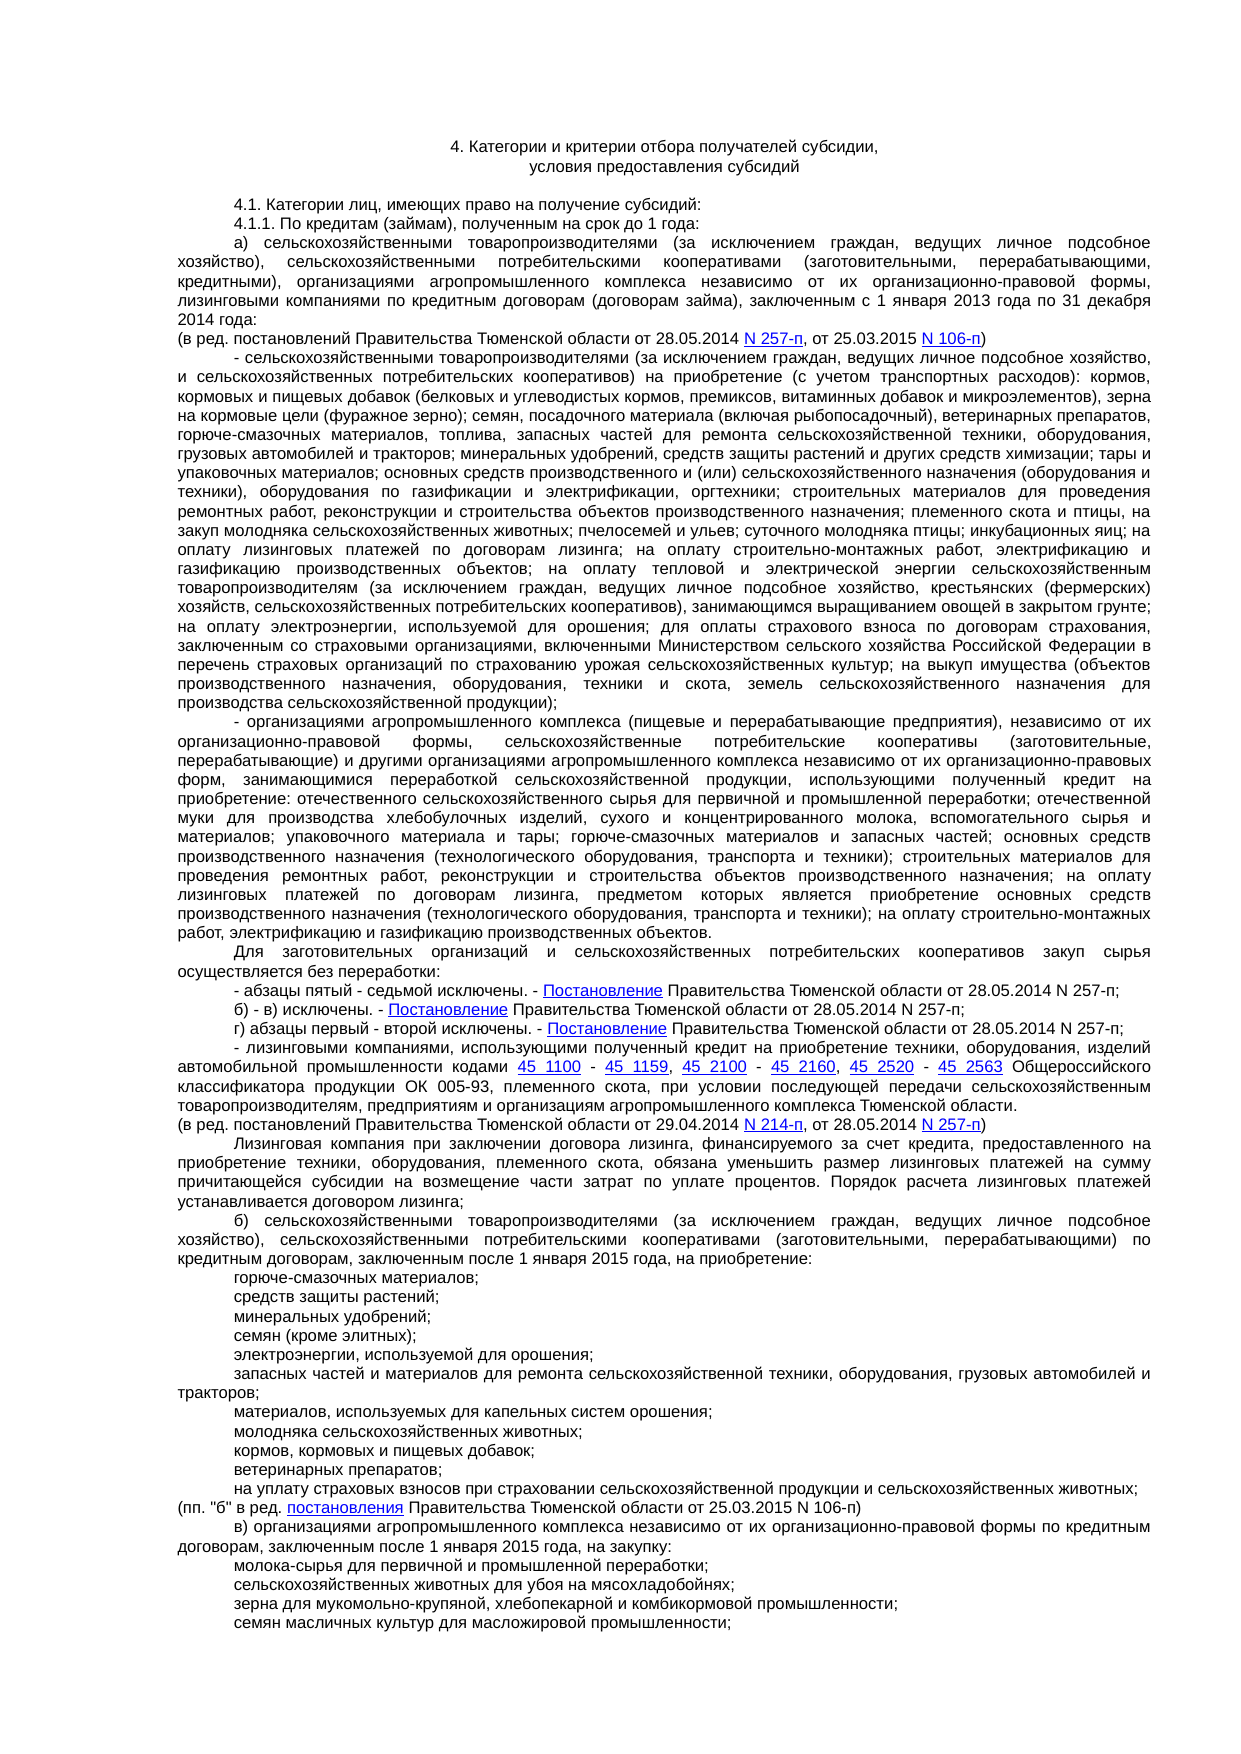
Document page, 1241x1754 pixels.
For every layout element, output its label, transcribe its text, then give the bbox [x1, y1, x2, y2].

text семян (кроме элитных); [177, 1326, 1152, 1345]
text (в ред. постановлений Правительства Тюменской области от 28.05.2014 N 257-п, от 25.03.2015 N 106-п) [177, 329, 1152, 348]
text семян масличных культур для масложировой промышленности; [177, 1613, 1152, 1632]
text - сельскохозяйственными товаропроизводителями (за исключением граждан, ведущих личное подсобное хозяйство, и сельскохозяйственных потребительских кооперативов) на приобретение (с учетом транспортных расходов): кормов, кормовых и пищевых добавок (белковых и углеводистых кормов, премиксов, витаминных добавок и микроэлементов), зерна на кормовые цели (фуражное зерно); семян, посадочного материала (включая рыбопосадочный), ветеринарных препаратов, горюче-смазочных материалов, топлива, запасных частей для ремонта сельскохозяйственной техники, оборудования, грузовых автомобилей и тракторов; минеральных удобрений, средств защиты растений и других средств химизации; тары и упаковочных материалов; основных средств производственного и (или) сельскохозяйственного назначения (оборудования и техники), оборудования по газификации и электрификации, оргтехники; строительных материалов для проведения ремонтных работ, реконструкции и строительства объектов производственного назначения; племенного скота и птицы, на закуп молодняка сельскохозяйственных животных; пчелосемей и ульев; суточного молодняка птицы; инкубационных яиц; на оплату лизинговых платежей по договорам лизинга; на оплату строительно-монтажных работ, электрификацию и газификацию производственных объектов; на оплату тепловой и электрической энергии сельскохозяйственным товаропроизводителям (за исключением граждан, ведущих личное подсобное хозяйство, крестьянских (фермерских) хозяйств, сельскохозяйственных потребительских кооперативов), занимающимся выращиванием овощей в закрытом грунте; на оплату электроэнергии, используемой для орошения; для оплаты страхового взноса по договорам страхования, заключенным со страховыми организациями, включенными Министерством сельского хозяйства Российской Федерации в перечень страховых организаций по страхованию урожая сельскохозяйственных культур; на выкуп имущества (объектов производственного назначения, оборудования, техники и скота, земель сельскохозяйственного назначения для производства сельскохозяйственной продукции); [177, 348, 1152, 712]
text - лизинговыми компаниями, использующими полученный кредит на приобретение техники, оборудования, изделий автомобильной промышленности кодами 45 1100 - 45 1159, 45 2100 - 45 2160, 45 2520 - 45 2563 Общероссийского классификатора продукции ОК 005-93, племенного скота, при условии последующей передачи сельскохозяйственным товаропроизводителям, предприятиям и организациям агропромышленного комплекса Тюменской области. [177, 1038, 1152, 1115]
text на уплату страховых взносов при страховании сельскохозяйственной продукции и сельскохозяйственных животных; [177, 1479, 1152, 1498]
text (в ред. постановлений Правительства Тюменской области от 29.04.2014 N 214-п, от 28.05.2014 N 257-п) [177, 1115, 1152, 1134]
text в) организациями агропромышленного комплекса независимо от их организационно-правовой формы по кредитным договорам, заключенным после 1 января 2015 года, на закупку: [177, 1517, 1152, 1556]
text горюче-смазочных материалов; [177, 1268, 1152, 1287]
text зерна для мукомольно-крупяной, хлебопекарной и комбикормовой промышленности; [177, 1594, 1152, 1613]
text запасных частей и материалов для ремонта сельскохозяйственной техники, оборудования, грузовых автомобилей и тракторов; [177, 1364, 1152, 1402]
subtitle 4. Категории и критерии отбора получателей субсидии, [177, 137, 1152, 156]
text б) - в) исключены. - Постановление Правительства Тюменской области от 28.05.2014 N 257-п; [177, 1000, 1152, 1019]
text б) сельскохозяйственными товаропроизводителями (за исключением граждан, ведущих личное подсобное хозяйство), сельскохозяйственными потребительскими кооперативами (заготовительными, перерабатывающими) по кредитным договорам, заключенным после 1 января 2015 года, на приобретение: [177, 1211, 1152, 1268]
text Лизинговая компания при заключении договора лизинга, финансируемого за счет кредита, предоставленного на приобретение техники, оборудования, племенного скота, обязана уменьшить размер лизинговых платежей на сумму причитающейся субсидии на возмещение части затрат по уплате процентов. Порядок расчета лизинговых платежей устанавливается договором лизинга; [177, 1134, 1152, 1211]
text - абзацы пятый - седьмой исключены. - Постановление Правительства Тюменской области от 28.05.2014 N 257-п; [177, 981, 1152, 1000]
text молока-сырья для первичной и промышленной переработки; [177, 1556, 1152, 1575]
text (пп. "б" в ред. постановления Правительства Тюменской области от 25.03.2015 N 106-п) [177, 1498, 1152, 1517]
text ветеринарных препаратов; [177, 1460, 1152, 1479]
text электроэнергии, используемой для орошения; [177, 1345, 1152, 1364]
text условия предоставления субсидий [177, 156, 1152, 176]
text г) абзацы первый - второй исключены. - Постановление Правительства Тюменской области от 28.05.2014 N 257-п; [177, 1019, 1152, 1038]
text материалов, используемых для капельных систем орошения; [177, 1402, 1152, 1421]
text минеральных удобрений; [177, 1306, 1152, 1326]
text 4.1. Категории лиц, имеющих право на получение субсидий: [177, 195, 1152, 214]
text молодняка сельскохозяйственных животных; [177, 1421, 1152, 1441]
text - организациями агропромышленного комплекса (пищевые и перерабатывающие предприятия), независимо от их организационно-правовой формы, сельскохозяйственные потребительские кооперативы (заготовительные, перерабатывающие) и другими организациями агропромышленного комплекса независимо от их организационно-правовых форм, занимающимися переработкой сельскохозяйственной продукции, использующими полученный кредит на приобретение: отечественного сельскохозяйственного сырья для первичной и промышленной переработки; отечественной муки для производства хлебобулочных изделий, сухого и концентрированного молока, вспомогательного сырья и материалов; упаковочного материала и тары; горюче-смазочных материалов и запасных частей; основных средств производственного назначения (технологического оборудования, транспорта и техники); строительных материалов для проведения ремонтных работ, реконструкции и строительства объектов производственного назначения; на оплату лизинговых платежей по договорам лизинга, предметом которых является приобретение основных средств производственного назначения (технологического оборудования, транспорта и техники); на оплату строительно-монтажных работ, электрификацию и газификацию производственных объектов. [177, 712, 1152, 942]
text 4.1.1. По кредитам (займам), полученным на срок до 1 года: [177, 214, 1152, 233]
text а) сельскохозяйственными товаропроизводителями (за исключением граждан, ведущих личное подсобное хозяйство), сельскохозяйственными потребительскими кооперативами (заготовительными, перерабатывающими, кредитными), организациями агропромышленного комплекса независимо от их организационно-правовой формы, лизинговыми компаниями по кредитным договорам (договорам займа), заключенным с 1 января 2013 года по 31 декабря 2014 года: [177, 233, 1152, 329]
text Для заготовительных организаций и сельскохозяйственных потребительских кооперативов закуп сырья осуществляется без переработки: [177, 942, 1152, 981]
text кормов, кормовых и пищевых добавок; [177, 1441, 1152, 1460]
text сельскохозяйственных животных для убоя на мясохладобойнях; [177, 1575, 1152, 1594]
text средств защиты растений; [177, 1287, 1152, 1306]
